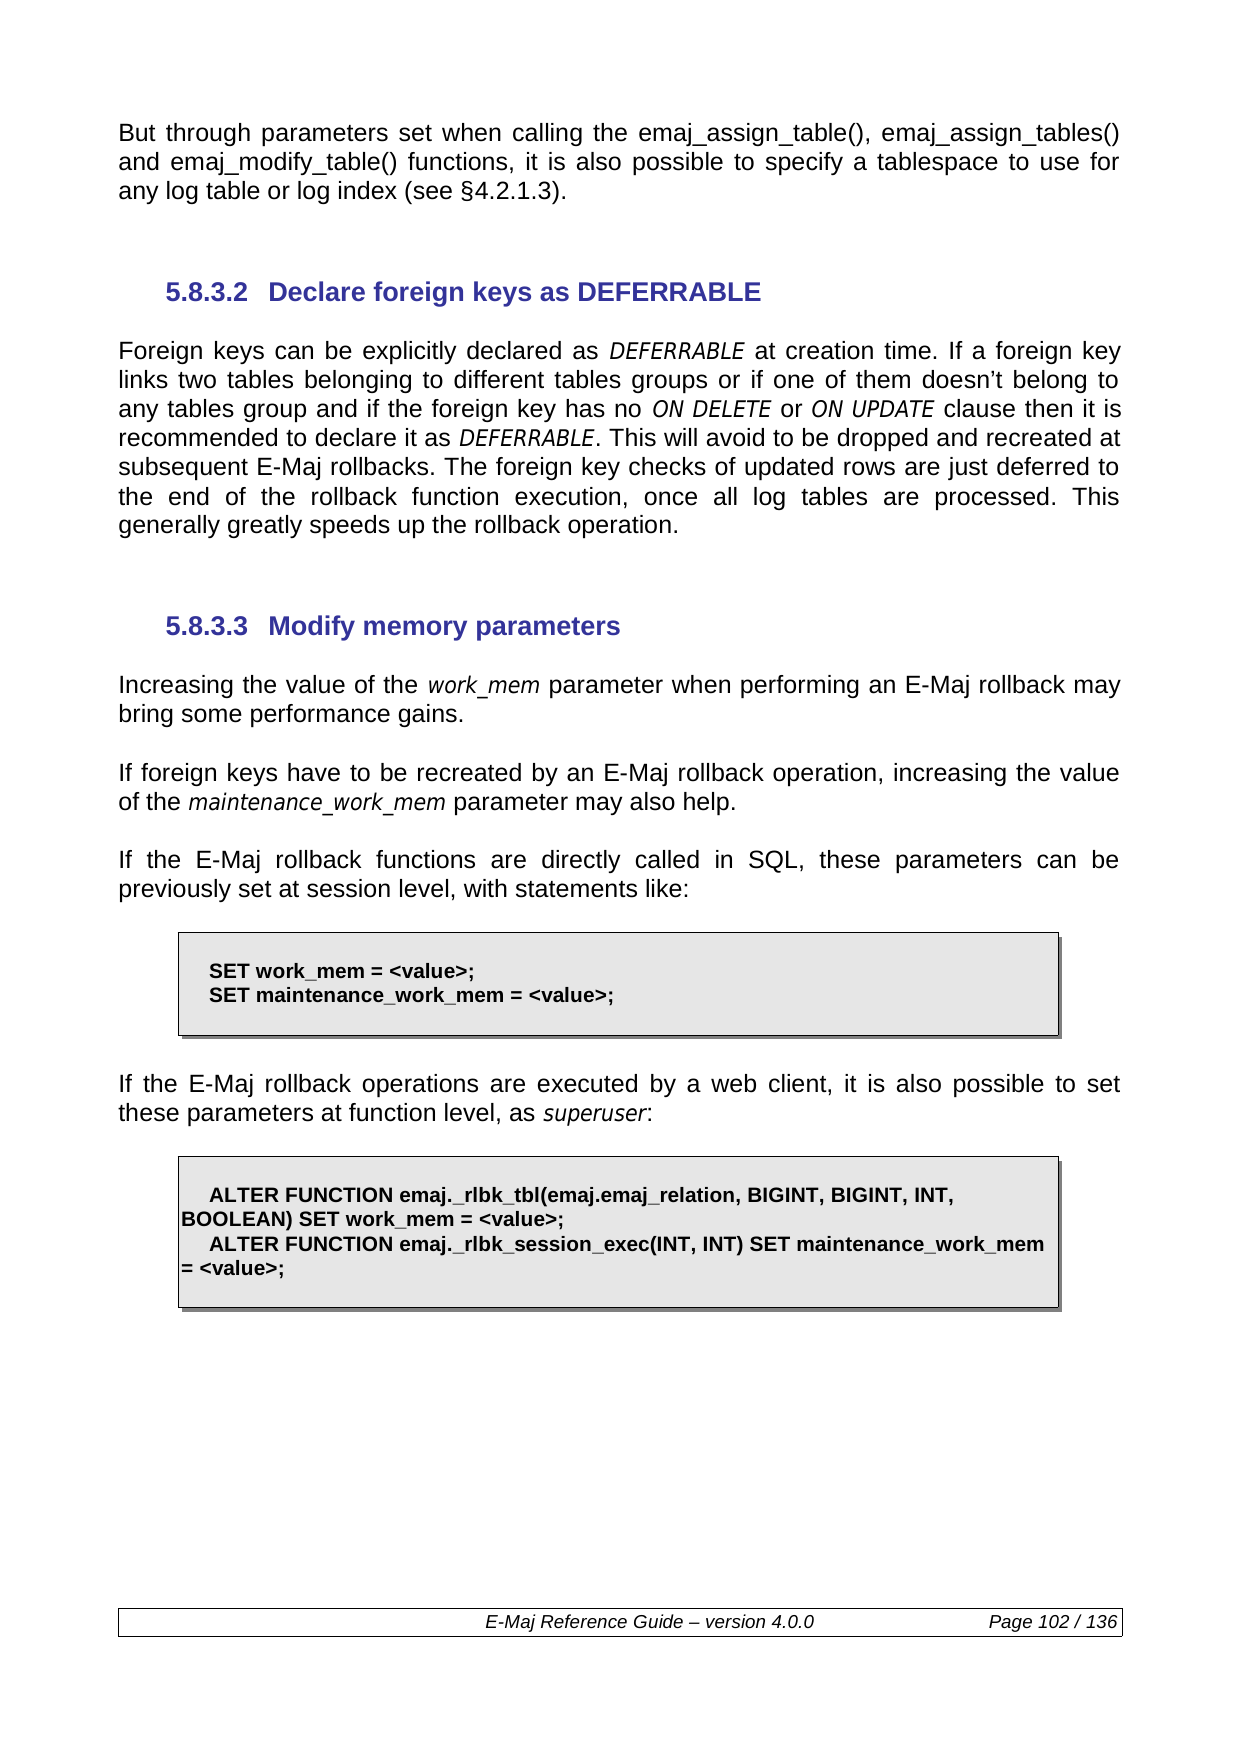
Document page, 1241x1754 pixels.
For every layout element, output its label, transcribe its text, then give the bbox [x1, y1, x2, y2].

text ALTER FUNCTION emaj._rlbk_tbl(emaj.emaj_relation, BIGINT, BIGINT, INT, BOOLEAN) SET work_mem = <value>; [179, 1180, 1058, 1228]
subtitle Declare foreign keys as DEFERRABLE [165, 276, 1122, 307]
text Increasing the value of the work_mem parameter when performing an E-Maj rollback may bring some performance gains. [118, 670, 1122, 728]
text If foreign keys have to be recreated by an E-Maj rollback operation, increasing the value of the maintenance_work_mem parameter may also help. [118, 757, 1122, 816]
subtitle Modify memory parameters [165, 610, 1122, 641]
text SET work_mem = <value>; [179, 956, 1058, 980]
text But through parameters set when calling the emaj_assign_table(), emaj_assign_tables() and emaj_modify_table() functions, it is also possible to specify a tablespace to use for any log table or log index (see §4.2.1.3). [118, 118, 1122, 205]
text ALTER FUNCTION emaj._rlbk_session_exec(INT, INT) SET maintenance_work_mem = <value>; [179, 1228, 1058, 1277]
text SET maintenance_work_mem = <value>; [179, 980, 1058, 1004]
text If the E-Maj rollback functions are directly called in SQL, these parameters can be previously set at session level, with statements like: [118, 844, 1122, 903]
text Foreign keys can be explicitly declared as DEFERRABLE at creation time. If a foreign key links two tables belonging to different tables groups or if one of them doesn’t belong to any tables group and if the foreign key has no ON DELETE or ON UPDATE clause then it is recommended to declare it as DEFERRABLE. This will avoid to be dropped and recreated at subsequent E-Maj rollbacks. The foreign key checks of updated rows are just deferred to the end of the rollback function execution, once all log tables are processed. This generally greatly speeds up the rollback operation. [118, 336, 1122, 539]
text If the E-Maj rollback operations are executed by a web client, it is also possible to set these parameters at function level, as superuser: [118, 1069, 1122, 1127]
